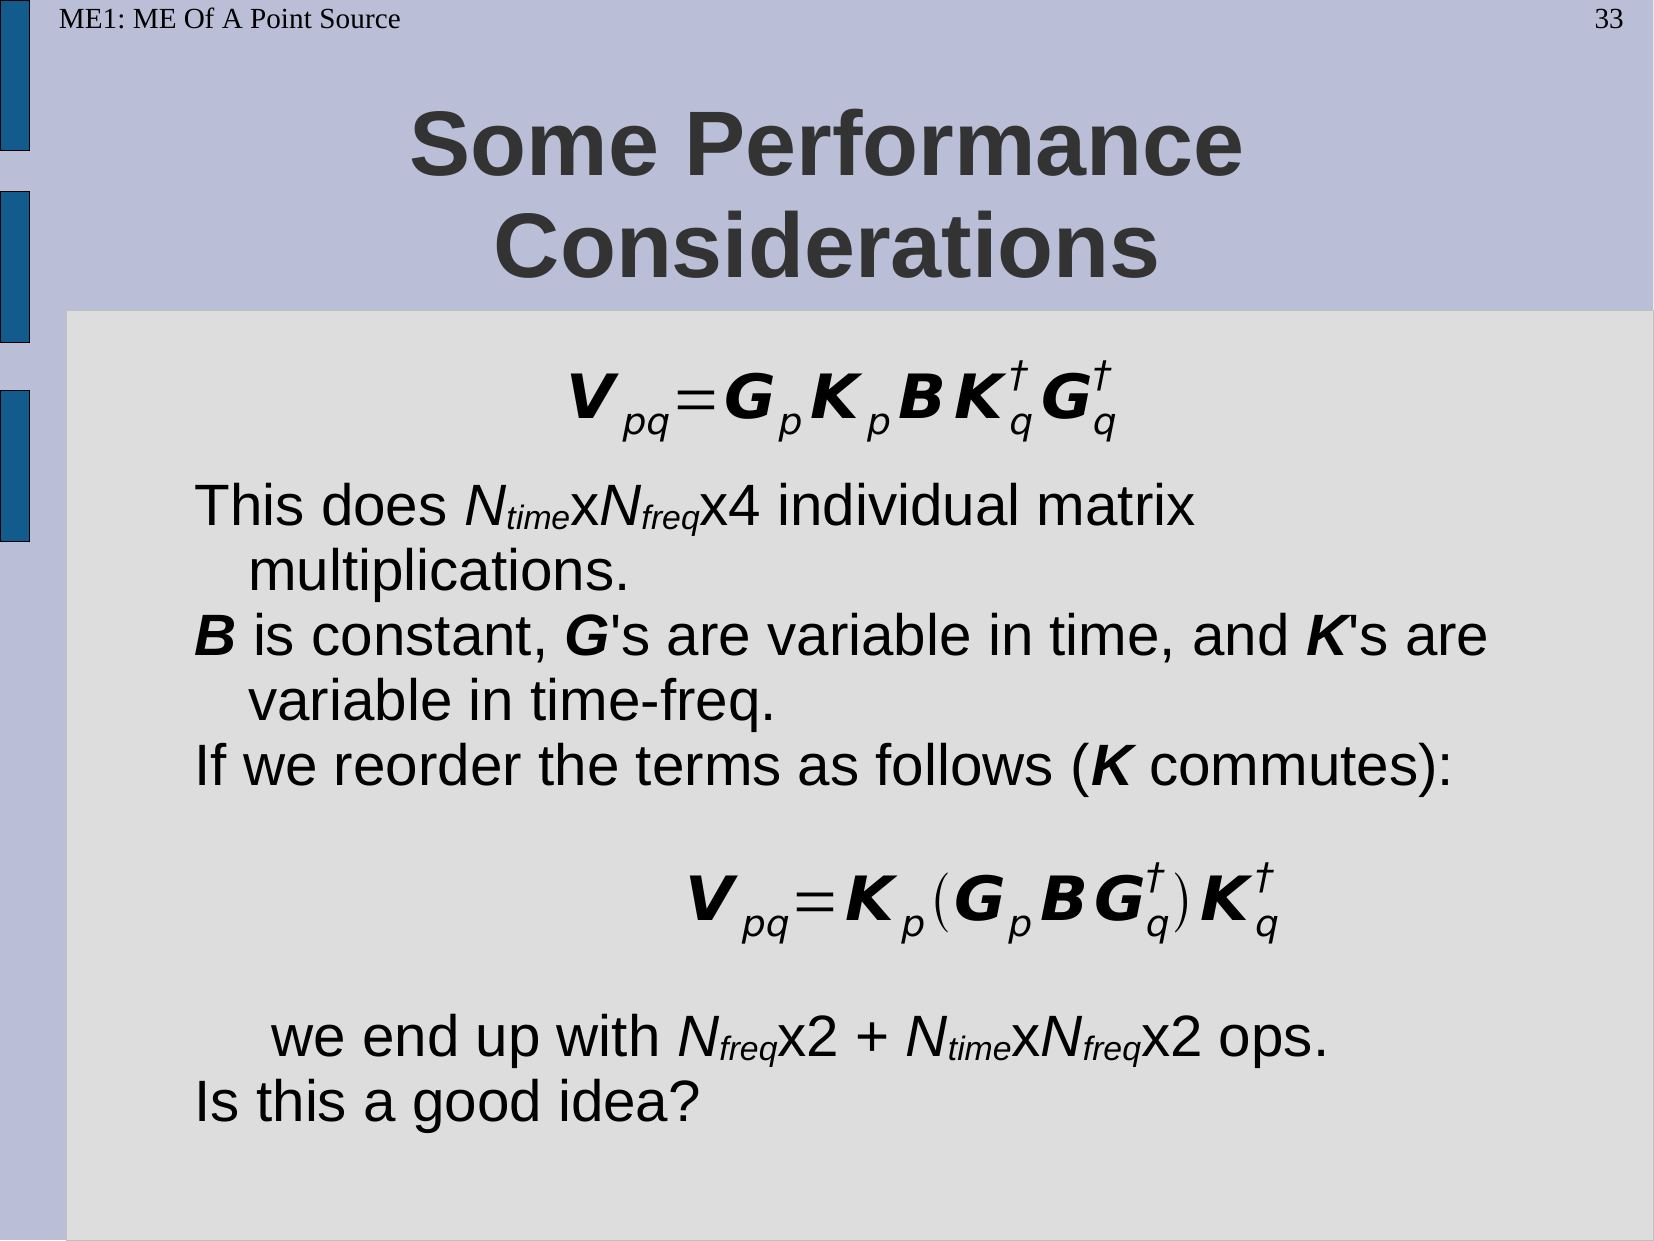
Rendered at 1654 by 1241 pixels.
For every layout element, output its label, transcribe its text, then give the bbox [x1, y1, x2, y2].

chart [679, 856, 1285, 946]
list This does NtimexNfreqx4 individual matrix multiplications. B is constant, G's are variable in time, and K's are variable in time-freq. If we reorder the terms as follows (K commutes): [177, 472, 1590, 898]
list we end up with Nfreqx2 + NtimexNfreqx2 ops. Is this a good idea? [177, 1003, 1590, 1241]
chart [559, 354, 1123, 444]
title Some Performance Considerations [121, 87, 1534, 302]
